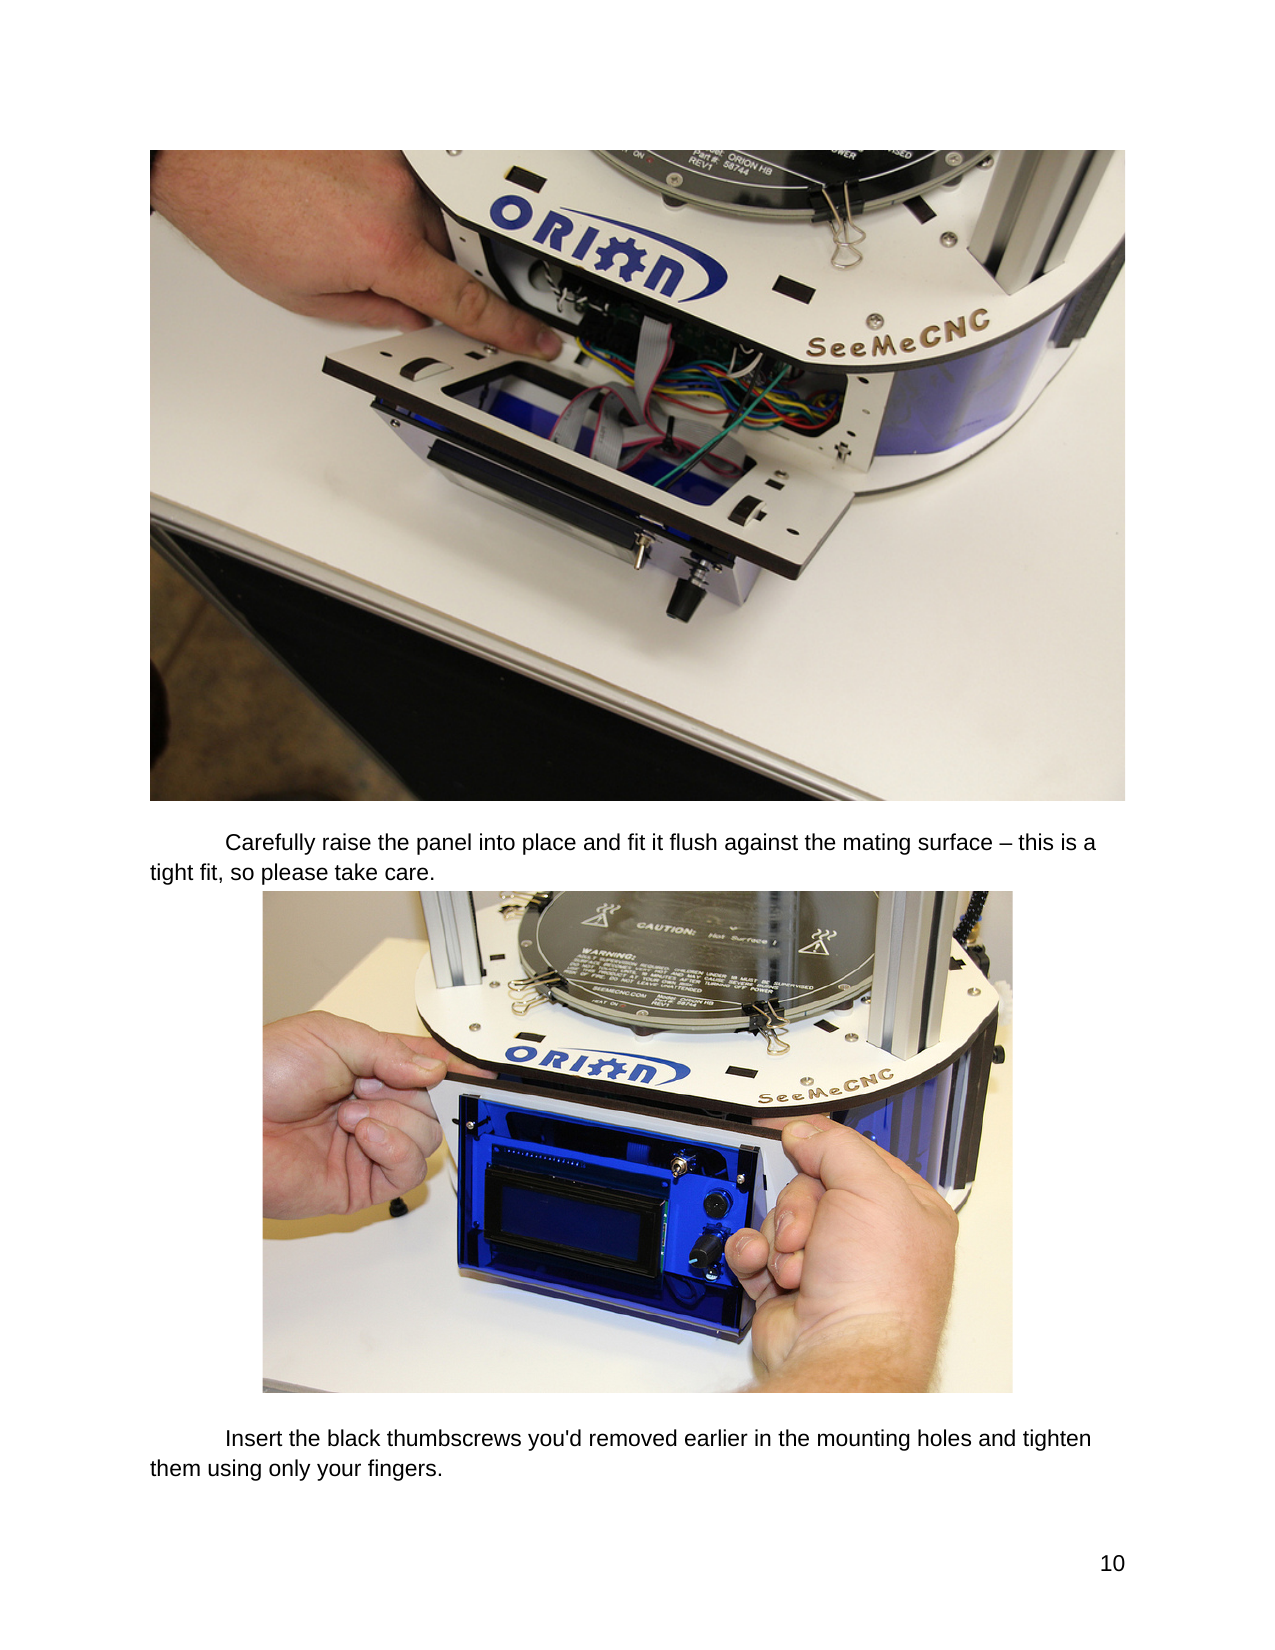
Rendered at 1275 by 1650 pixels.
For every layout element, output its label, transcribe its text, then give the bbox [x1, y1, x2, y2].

text Insert the black thumbscrews you'd removed earlier in the mounting holes and tighten them using only your fingers. [150, 1426, 1125, 1481]
text Carefully raise the panel into place and fit it flush against the mating surface – this is a tight fit, so please take care. [150, 830, 1125, 885]
picture [150, 150, 1125, 801]
picture [262, 891, 1013, 1393]
